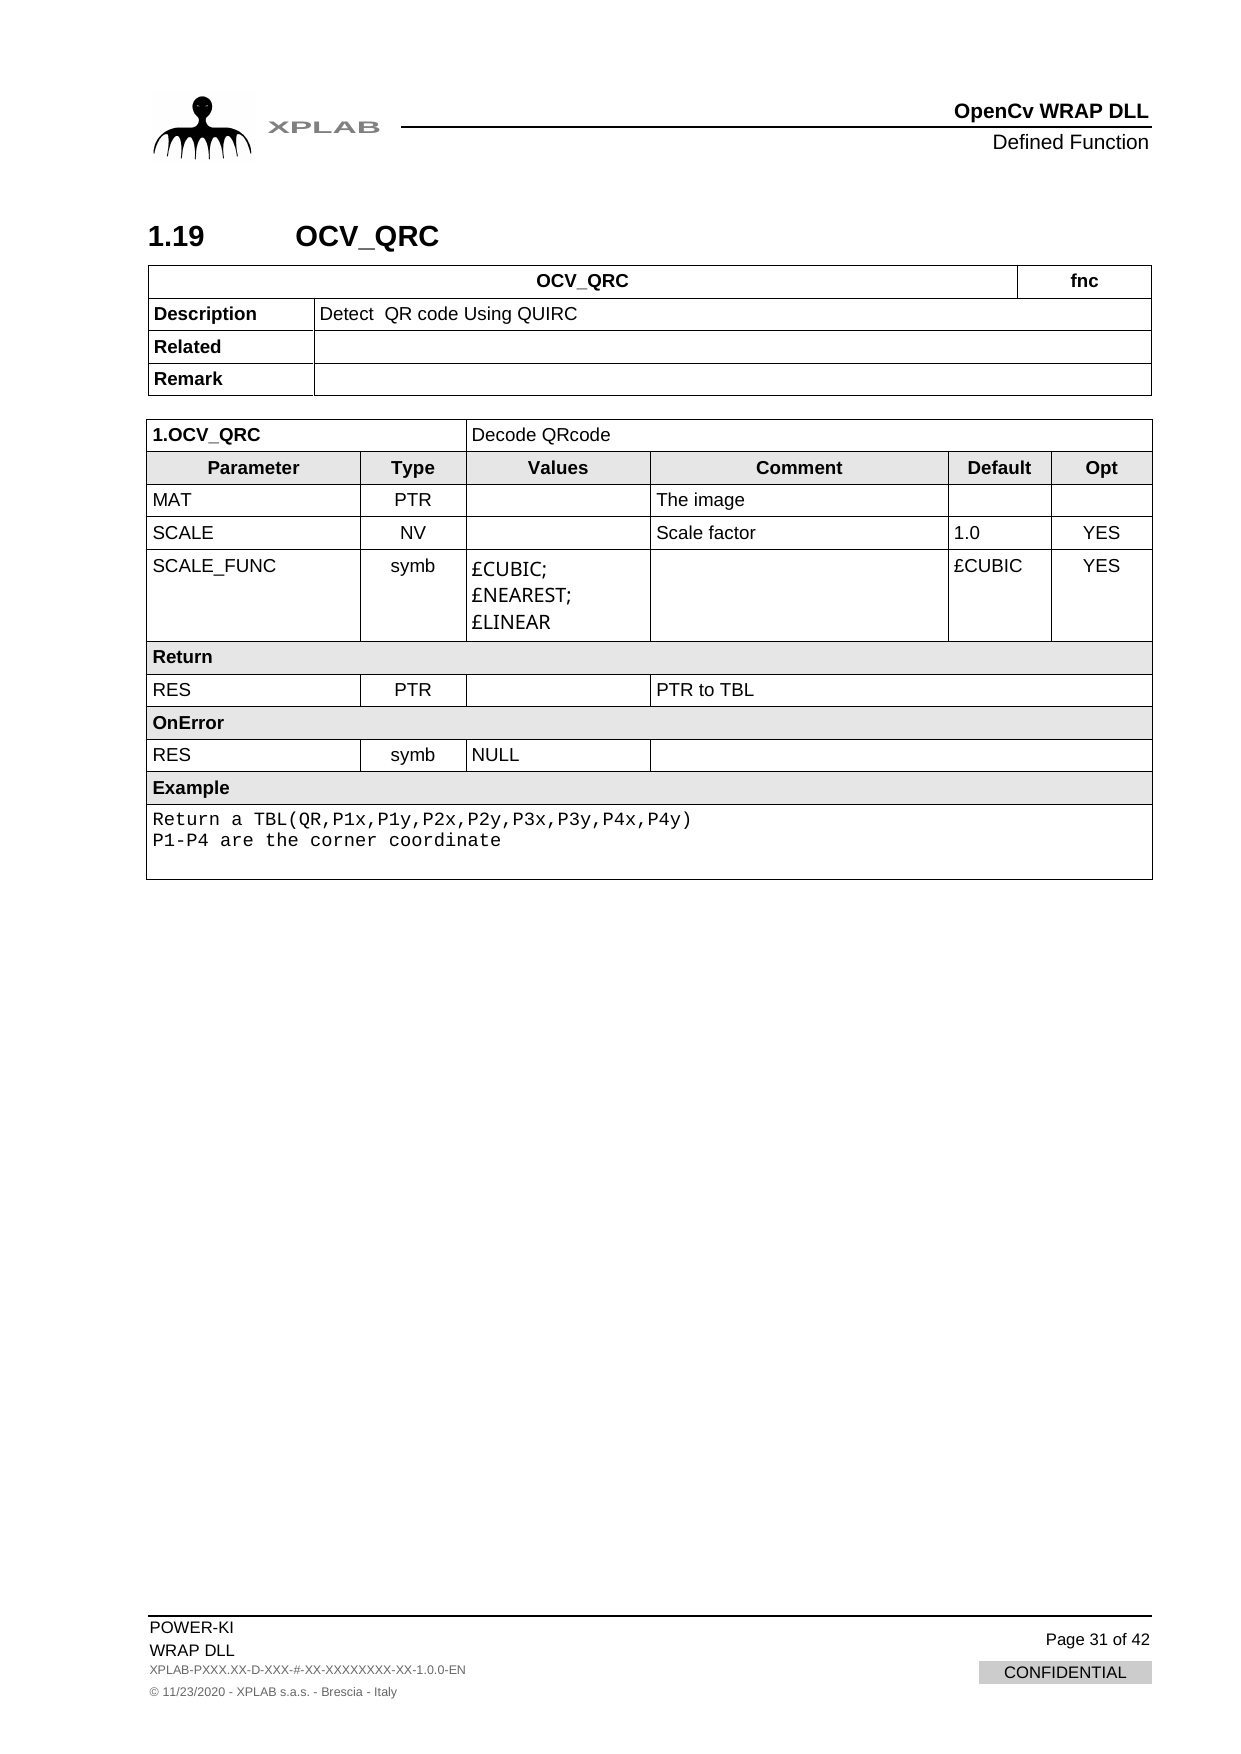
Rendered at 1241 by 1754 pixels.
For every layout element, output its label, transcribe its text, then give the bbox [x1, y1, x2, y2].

table_cell Parameter [147, 452, 360, 484]
table_cell PTR [361, 675, 466, 706]
table_cell Description [149, 299, 313, 330]
table_cell RES [147, 675, 360, 706]
table_cell MAT [147, 485, 360, 516]
table_cell RES [147, 740, 360, 771]
table_cell 1.0 [949, 517, 1051, 549]
table_cell [315, 331, 1151, 363]
table_cell [1052, 485, 1152, 516]
subtitle OCV_QRC [148, 220, 1152, 252]
table_header 1.OCV_QRC [147, 420, 466, 451]
table_cell [315, 364, 1151, 395]
table_cell NV [361, 517, 466, 549]
table_cell Detect QR code Using QUIRC [315, 299, 1151, 330]
table_cell PTR to TBL [651, 675, 1152, 706]
picture [150, 91, 255, 163]
table_cell symb [361, 550, 466, 641]
table_cell Comment [651, 452, 948, 484]
table_cell [467, 517, 650, 549]
table_cell [467, 675, 650, 706]
table_cell PTR [361, 485, 466, 516]
table_cell SCALE_FUNC [147, 550, 360, 641]
table_cell SCALE [147, 517, 360, 549]
table_cell Values [467, 452, 650, 484]
table_cell NULL [467, 740, 650, 771]
table_cell Opt [1052, 452, 1152, 484]
table_cell Scale factor [651, 517, 948, 549]
table_cell Return [147, 642, 1152, 674]
table_cell £CUBIC [949, 550, 1051, 641]
table_cell £CUBIC;£NEAREST;£LINEAR [467, 550, 650, 641]
table_header Decode QRcode [467, 420, 1152, 451]
table_cell [651, 550, 948, 641]
table_cell Example [147, 772, 1152, 804]
table_cell [651, 740, 1152, 771]
table_cell The image [651, 485, 948, 516]
table_cell Default [949, 452, 1051, 484]
table_cell symb [361, 740, 466, 771]
table_cell YES [1052, 550, 1152, 641]
table_header OCV_QRC [149, 266, 1017, 298]
table_cell Type [361, 452, 466, 484]
table_header fnc [1018, 266, 1151, 298]
table_cell [467, 485, 650, 516]
table_cell Return a TBL(QR,P1x,P1y,P2x,P2y,P3x,P3y,P4x,P4y) P1-P4 are the corner coordinate [147, 805, 1152, 879]
table_cell OnError [147, 707, 1152, 739]
table_cell Remark [149, 364, 313, 395]
table_cell YES [1052, 517, 1152, 549]
table_cell [949, 485, 1051, 516]
table_cell Related [149, 331, 313, 363]
